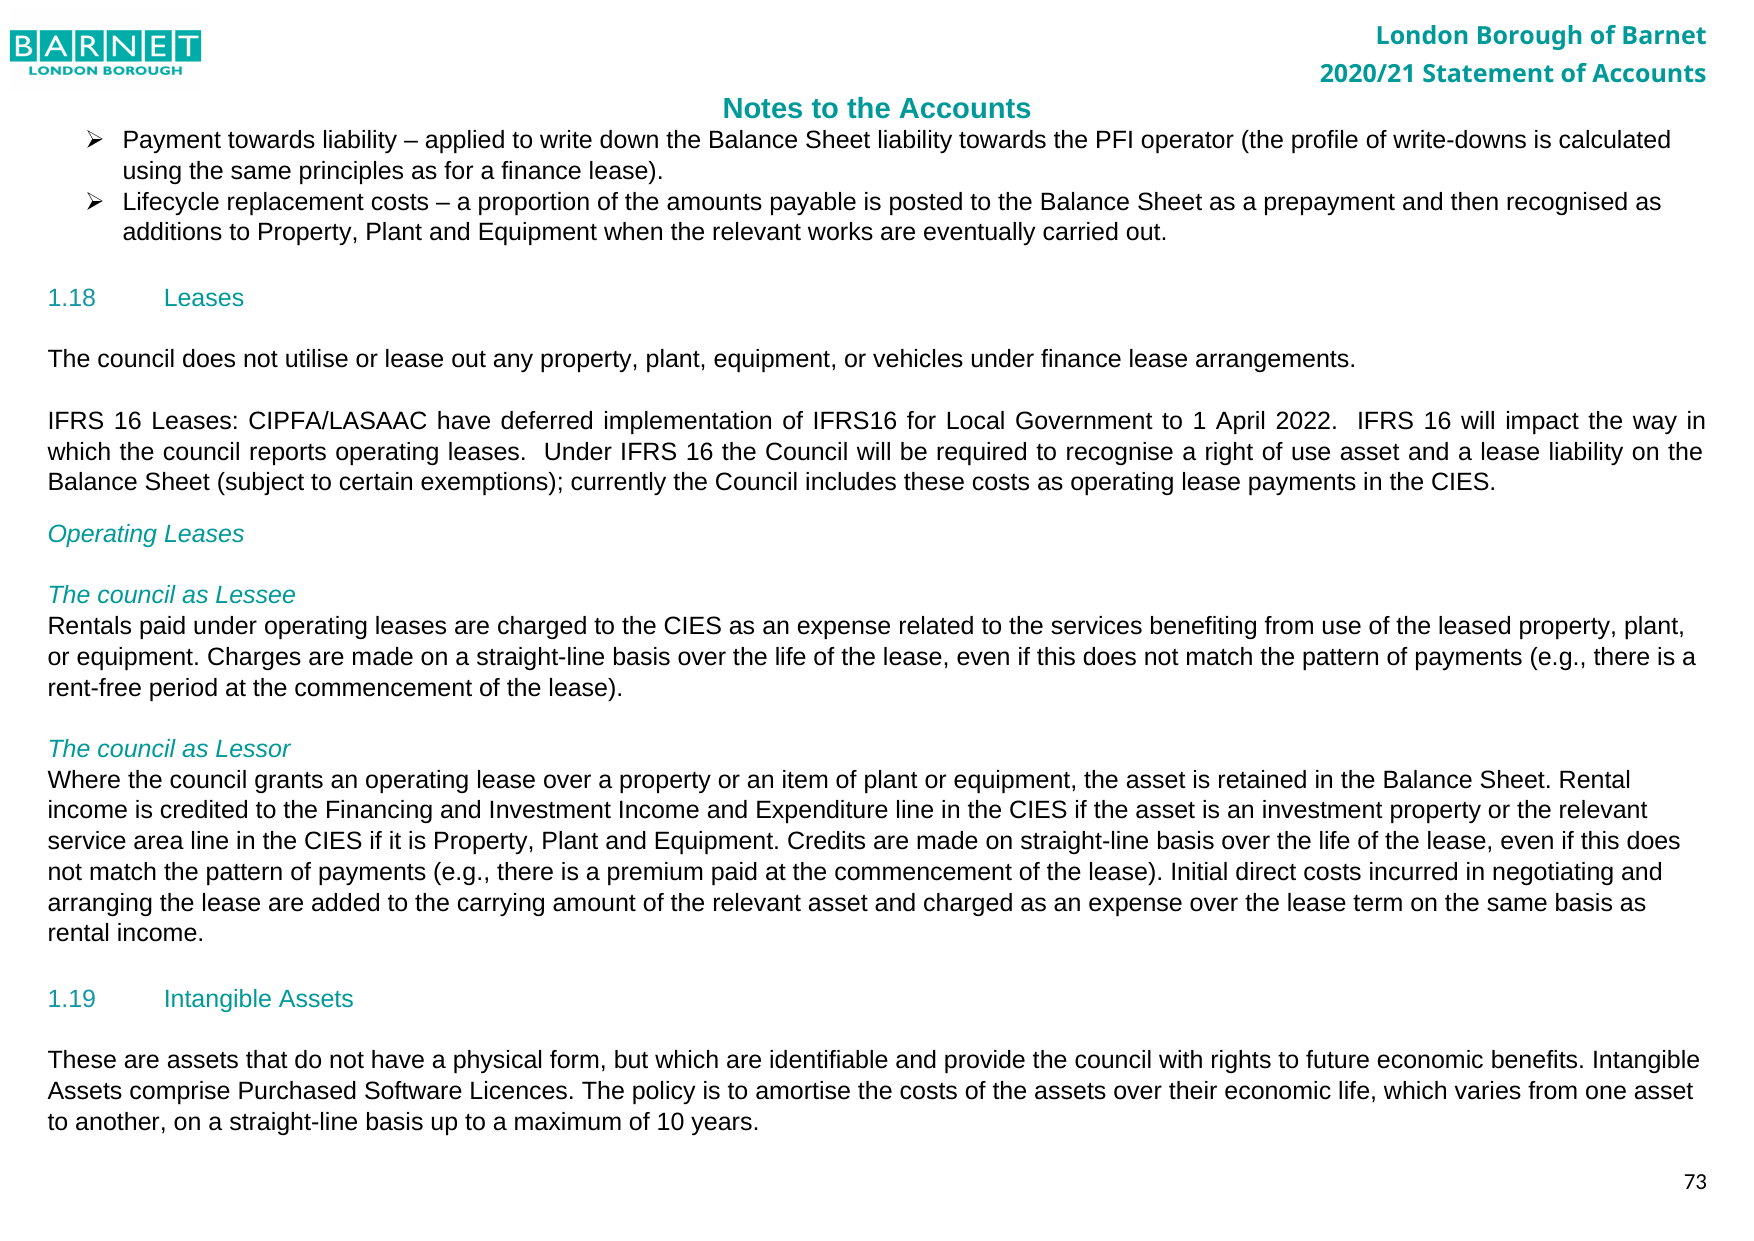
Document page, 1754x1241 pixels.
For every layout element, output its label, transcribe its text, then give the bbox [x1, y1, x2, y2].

list Payment towards liability – applied to write down the Balance Sheet liability towards the PFI operator (the profile of write-downs is calculated using the same principles as for a finance lease). [85, 125, 1707, 184]
subtitle Leases [47, 283, 1707, 312]
text These are assets that do not have a physical form, but which are identifiable and provide the council with rights to future economic benefits. Intangible Assets comprise Purchased Software Licences. The policy is to amortise the costs of the assets over their economic life, which varies from one asset to another, on a straight-line basis up to a maximum of 10 years. [47, 1046, 1707, 1136]
text The council as Lessee [47, 580, 1707, 609]
list Lifecycle replacement costs – a proportion of the amounts payable is posted to the Balance Sheet as a prepayment and then recognised as additions to Property, Plant and Equipment when the relevant works are eventually carried out. [85, 187, 1707, 246]
text The council as Lessor [47, 734, 1707, 763]
text IFRS 16 Leases: CIPFA/LASAAC have deferred implementation of IFRS16 for Local Government to 1 April 2022. IFRS 16 will impact the way in which the council reports operating leases. Under IFRS 16 the Council will be required to recognise a right of use asset and a lease liability on the Balance Sheet (subject to certain exemptions); currently the Council includes these costs as operating lease payments in the CIES. [47, 406, 1707, 496]
text Rentals paid under operating leases are charged to the CIES as an expense related to the services benefiting from use of the leased property, plant, or equipment. Charges are made on a straight-line basis over the life of the lease, even if this does not match the pattern of payments (e.g., there is a rent-free period at the commencement of the lease). [47, 611, 1707, 701]
subtitle Intangible Assets [47, 984, 1707, 1013]
subtitle Operating Leases [47, 519, 1707, 548]
text Where the council grants an operating lease over a property or an item of plant or equipment, the asset is retained in the Balance Sheet. Rental income is credited to the Financing and Investment Income and Expenditure line in the CIES if the asset is an investment property or the relevant service area line in the CIES if it is Property, Plant and Equipment. Credits are made on straight-line basis over the life of the lease, even if this does not match the pattern of payments (e.g., there is a premium paid at the commencement of the lease). Initial direct costs incurred in negotiating and arranging the lease are added to the carrying amount of the relevant asset and charged as an expense over the lease term on the same basis as rental income. [47, 765, 1707, 947]
text The council does not utilise or lease out any property, plant, equipment, or vehicles under finance lease arrangements. [47, 344, 1707, 373]
